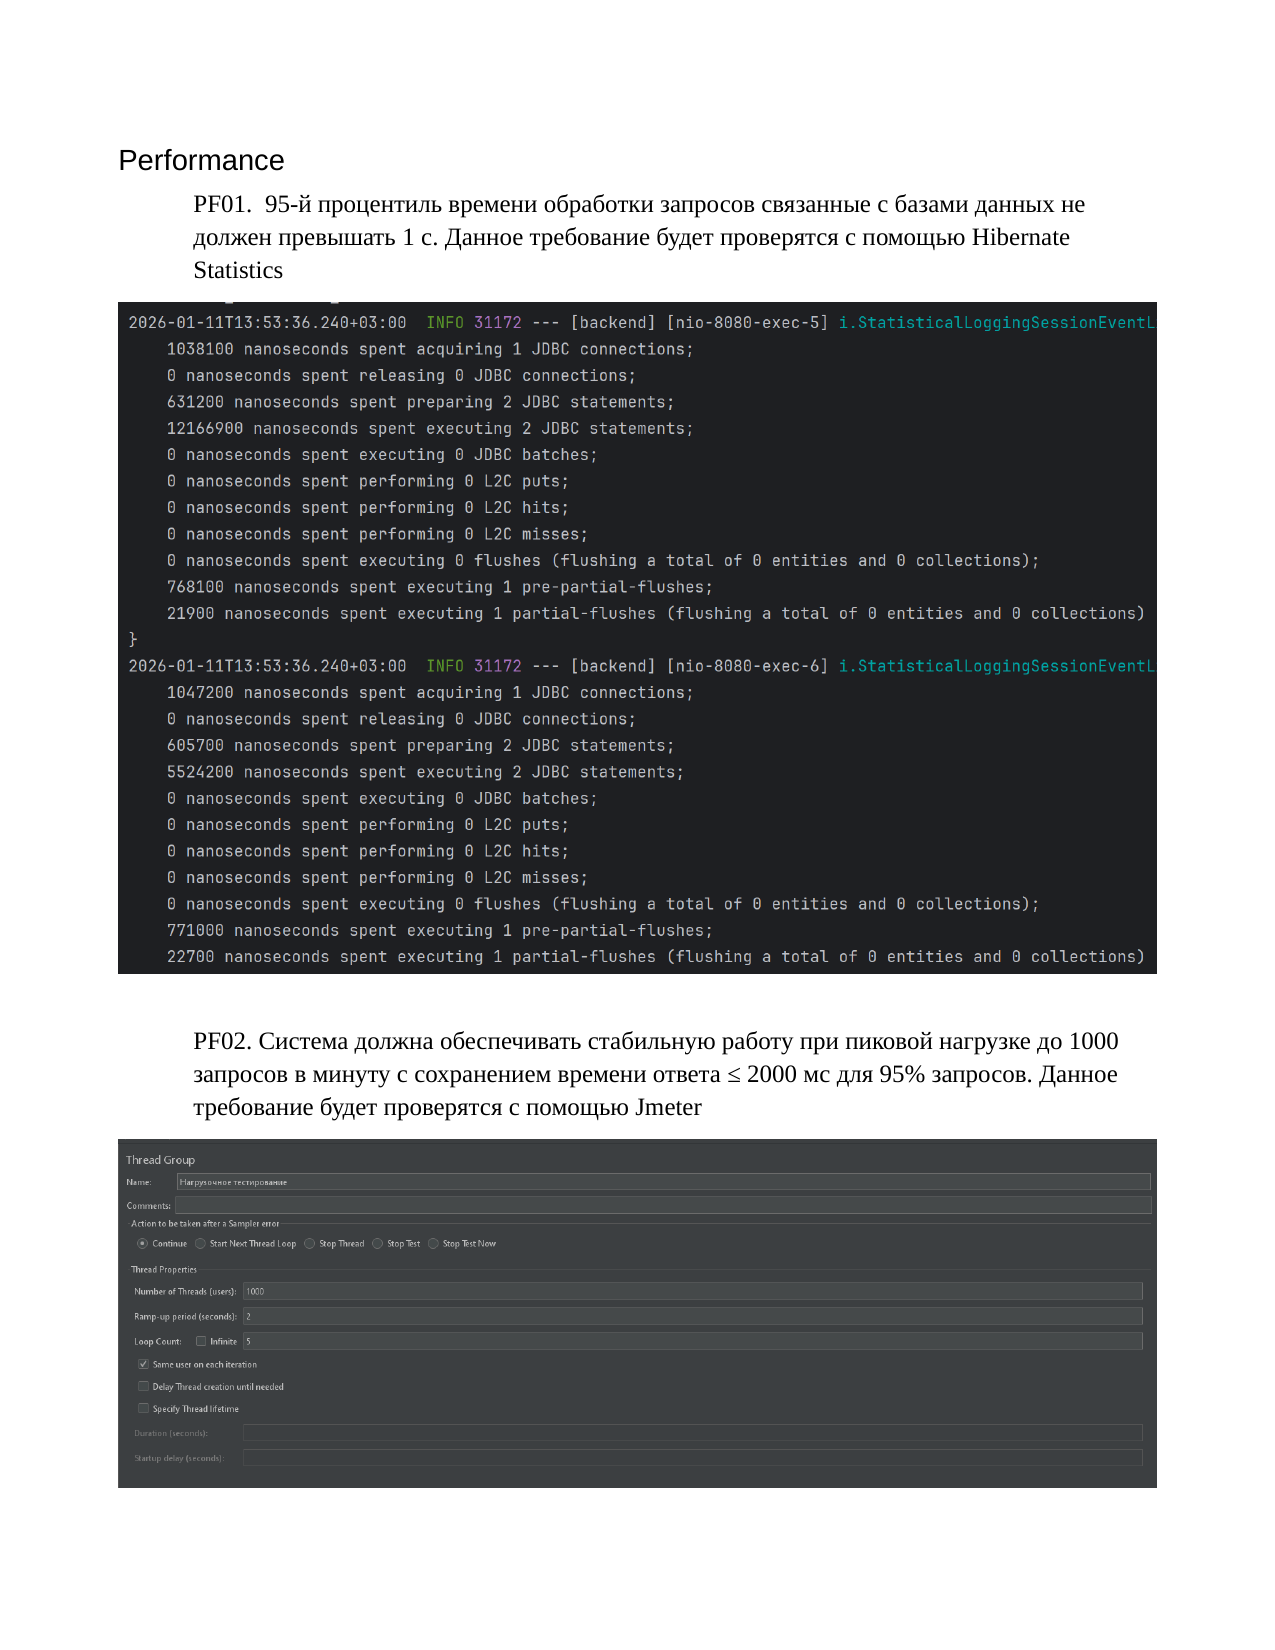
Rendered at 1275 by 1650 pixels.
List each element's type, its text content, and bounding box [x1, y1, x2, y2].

list PF01. 95-й процентиль времени обработки запросов связанные с базами данных не должен превышать 1 с. Данное требование будет проверятся с помощью Hibernate Statistics [156, 189, 1157, 284]
picture [118, 302, 1157, 974]
subtitle Performance [118, 143, 1157, 177]
picture [118, 1139, 1157, 1488]
list PF02. Система должна обеспечивать стабильную работу при пиковой нагрузке до 1000 запросов в минуту с сохранением времени ответа ≤ 2000 мс для 95% запросов. Данное требование будет проверятся с помощью Jmeter [156, 1026, 1157, 1121]
